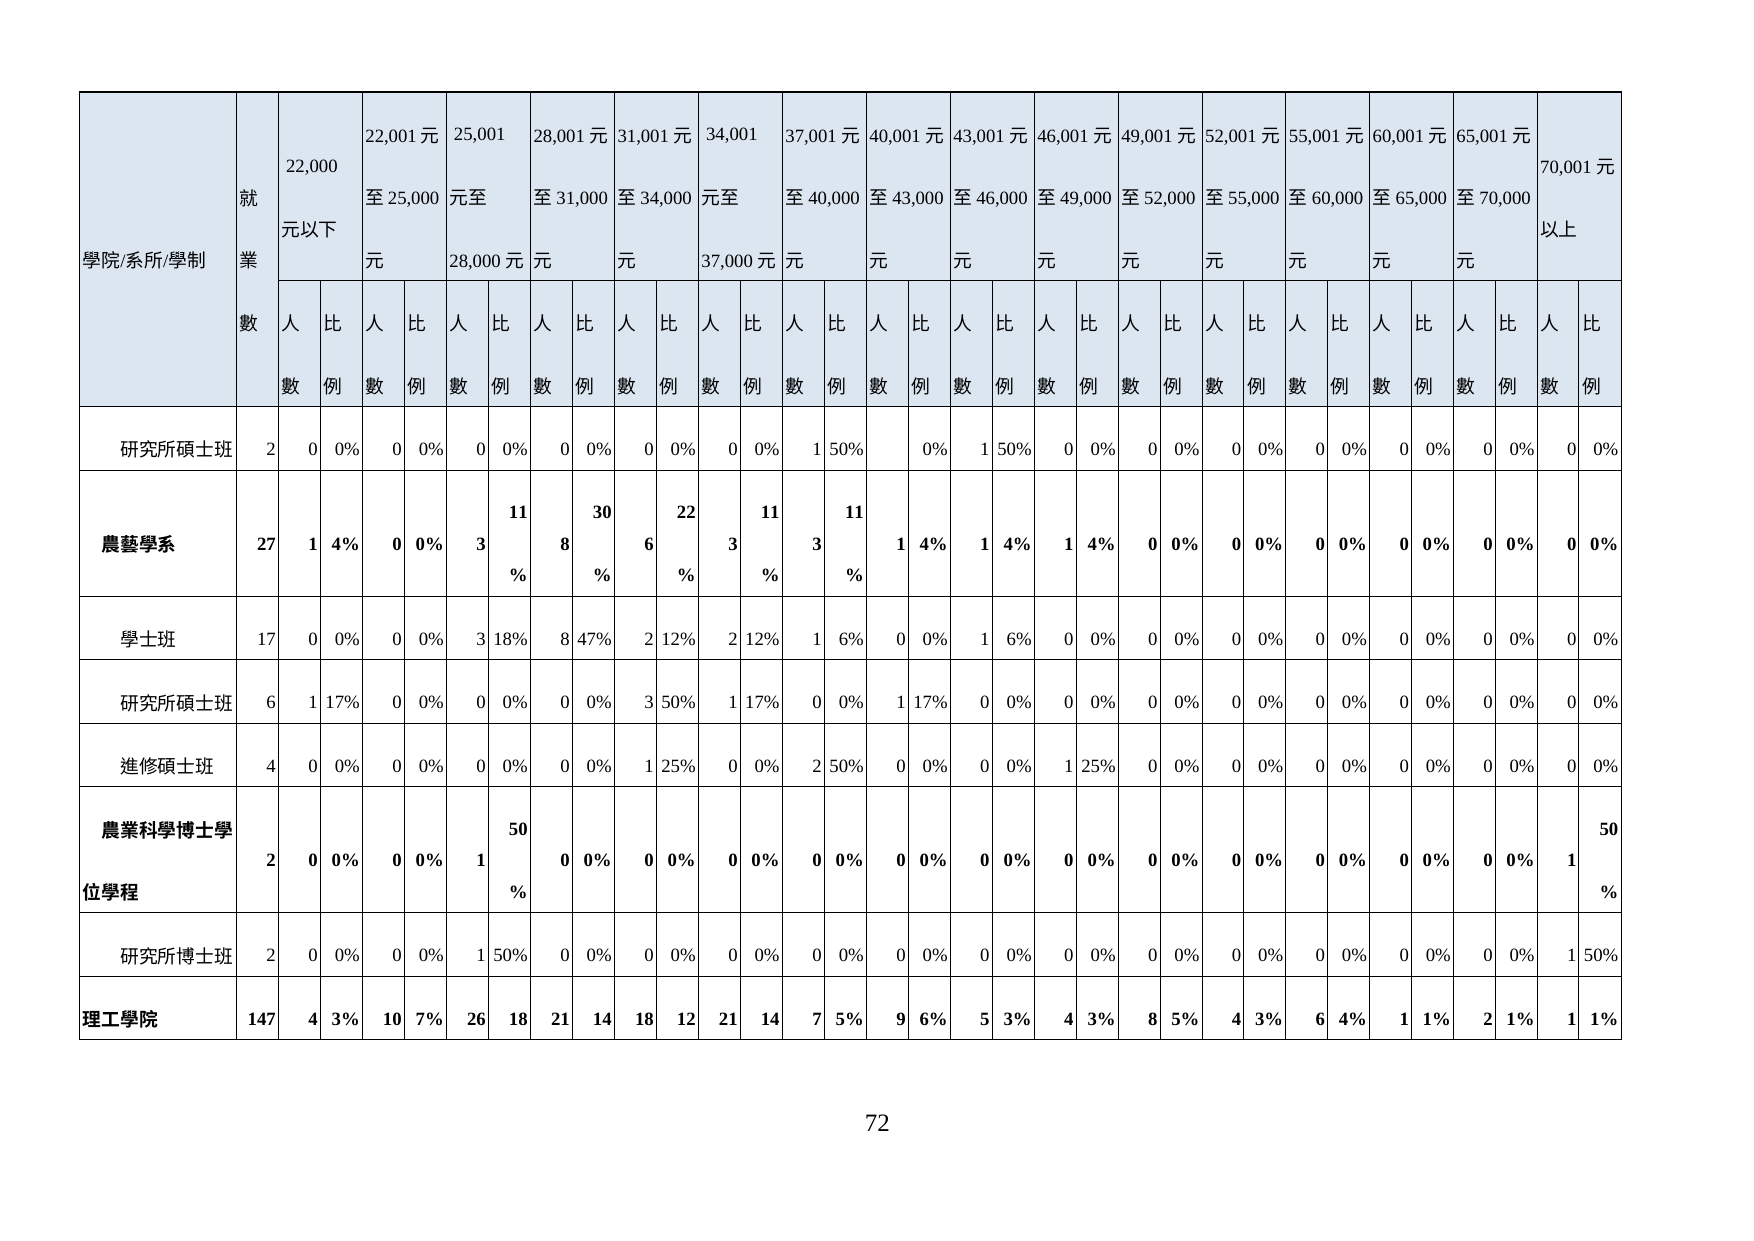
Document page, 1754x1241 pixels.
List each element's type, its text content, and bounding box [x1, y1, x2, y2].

table_cell 比例 [1579, 281, 1621, 406]
table_cell 6% [993, 597, 1034, 659]
table_cell 14 [741, 977, 782, 1039]
table_cell 0% [1579, 724, 1621, 786]
table_cell 1 [447, 913, 488, 976]
table_cell 25% [1077, 724, 1118, 786]
table_cell 0 [699, 787, 740, 912]
table_cell 1% [1496, 977, 1537, 1039]
table_header 34,001 元至 37,000 元 [699, 93, 782, 280]
table_cell 0 [1370, 660, 1411, 723]
table_header 22,001元至25,000 元 [363, 93, 446, 280]
table_cell 0% [489, 724, 530, 786]
table_cell 0 [1035, 407, 1076, 469]
table_header 37,001 元至 40,000 元 [783, 93, 866, 280]
table_cell 6 [237, 660, 278, 723]
table_cell 4 [1203, 977, 1243, 1039]
table_cell 5 [951, 977, 992, 1039]
table_cell 3% [1244, 977, 1285, 1039]
table_cell 12 [657, 977, 698, 1039]
table_cell 0% [741, 407, 782, 469]
table_cell 8 [1119, 977, 1160, 1039]
table_cell 人數 [363, 281, 404, 406]
table_cell 2 [237, 913, 278, 976]
table_cell 0% [1579, 597, 1621, 659]
table_cell 4 [1035, 977, 1076, 1039]
table_cell 比例 [1244, 281, 1285, 406]
table_cell 人數 [783, 281, 824, 406]
table_cell 0 [363, 724, 404, 786]
table_cell 0 [1454, 787, 1495, 912]
table_cell 4 [279, 977, 320, 1039]
table_cell 0% [741, 787, 782, 912]
table_cell 1 [951, 597, 992, 659]
table_cell 0 [1119, 724, 1160, 786]
table_cell 比例 [489, 281, 530, 406]
table_cell 0 [363, 597, 404, 659]
table_cell 0% [1328, 597, 1369, 659]
table_cell 3 [615, 660, 656, 723]
table_cell 0% [1328, 660, 1369, 723]
table_cell 1 [279, 471, 320, 596]
table_cell 人數 [615, 281, 656, 406]
table_cell [867, 407, 908, 469]
table_header 65,001 元至 70,000 元 [1454, 93, 1537, 280]
table_cell 人數 [1370, 281, 1411, 406]
table_cell 0% [1244, 407, 1285, 469]
table_cell 17% [909, 660, 950, 723]
table_cell 1 [1538, 787, 1578, 912]
table_cell 人數 [1538, 281, 1578, 406]
table_cell 0% [1412, 913, 1453, 976]
table_header 52,001 元至 55,000 元 [1203, 93, 1285, 280]
table_cell 0 [699, 724, 740, 786]
table_cell 0 [279, 407, 320, 469]
table_cell 人數 [1454, 281, 1495, 406]
table_cell 0 [867, 597, 908, 659]
table_cell 人數 [1035, 281, 1076, 406]
table_cell 8 [531, 597, 572, 659]
table_cell 0% [1161, 913, 1202, 976]
table_cell 比例 [657, 281, 698, 406]
table_cell 9 [867, 977, 908, 1039]
table_cell 0 [447, 660, 488, 723]
table_cell 50% [993, 407, 1034, 469]
table_cell 比例 [909, 281, 950, 406]
table_cell 0% [1077, 660, 1118, 723]
table_cell 0 [615, 787, 656, 912]
table_cell 0% [1328, 407, 1369, 469]
table_cell 0% [1244, 660, 1285, 723]
table_header 學院/系所/學制 [80, 93, 236, 406]
table_cell 50% [489, 787, 530, 912]
table_cell 人數 [1286, 281, 1327, 406]
table_cell 比例 [993, 281, 1034, 406]
table_cell 0 [1203, 597, 1243, 659]
table_cell 0 [1454, 913, 1495, 976]
table_header 60,001 元至 65,000 元 [1370, 93, 1453, 280]
table_cell 21 [531, 977, 572, 1039]
table_header 25,001 元至 28,000 元 [447, 93, 530, 280]
table_cell 0% [1496, 913, 1537, 976]
table_cell 2 [237, 407, 278, 469]
table_cell 2 [237, 787, 278, 912]
table_cell 0 [1203, 724, 1243, 786]
table_cell 0 [447, 724, 488, 786]
table_cell 0% [1328, 913, 1369, 976]
table_cell 0 [1035, 597, 1076, 659]
table_cell 6% [909, 977, 950, 1039]
table_cell 2 [783, 724, 824, 786]
table_cell 0% [321, 407, 362, 469]
table_cell 0% [1579, 660, 1621, 723]
table_cell 比例 [1496, 281, 1537, 406]
table_header 70,001 元以上 [1538, 93, 1621, 280]
table_cell 4% [909, 471, 950, 596]
table_cell 6 [615, 471, 656, 596]
table_cell 0 [1538, 407, 1578, 469]
table_cell 17% [321, 660, 362, 723]
table_cell 0 [1286, 407, 1327, 469]
table_header 49,001 元至 52,000 元 [1119, 93, 1202, 280]
table_cell 3% [993, 977, 1034, 1039]
table_cell 0% [489, 660, 530, 723]
table_cell 0% [1496, 597, 1537, 659]
table_cell 7 [783, 977, 824, 1039]
table_cell 0% [573, 660, 614, 723]
table_cell 147 [237, 977, 278, 1039]
table_cell 0% [1161, 471, 1202, 596]
table_cell 6 [1286, 977, 1327, 1039]
table_cell 0% [1412, 724, 1453, 786]
table_header 31,001 元至 34,000 元 [615, 93, 698, 280]
table_cell 人數 [867, 281, 908, 406]
table_header 55,001 元至 60,000 元 [1286, 93, 1369, 280]
table_cell 0 [615, 913, 656, 976]
table_cell 0% [993, 787, 1034, 912]
table_cell 18% [489, 597, 530, 659]
table_cell 0 [951, 724, 992, 786]
table_cell 比例 [741, 281, 782, 406]
table_cell 0 [1370, 913, 1411, 976]
table_cell 0% [993, 724, 1034, 786]
table_cell 比例 [1161, 281, 1202, 406]
table_cell 0 [1035, 913, 1076, 976]
table_header 43,001 元至 46,000 元 [951, 93, 1034, 280]
table_cell 0% [405, 787, 446, 912]
table_cell 0% [1496, 724, 1537, 786]
table_cell 0% [1161, 787, 1202, 912]
table_cell 0% [1077, 597, 1118, 659]
table_cell 47% [573, 597, 614, 659]
table_cell 0% [573, 787, 614, 912]
table_cell 8 [531, 471, 572, 596]
table_cell 0 [867, 724, 908, 786]
table_cell 0 [1370, 407, 1411, 469]
table_cell 21 [699, 977, 740, 1039]
table_header 46,001 元至 49,000 元 [1035, 93, 1118, 280]
table_cell 10 [363, 977, 404, 1039]
table_cell 0% [1244, 597, 1285, 659]
table_cell 0% [1579, 407, 1621, 469]
table_cell 0% [321, 597, 362, 659]
table_cell 27 [237, 471, 278, 596]
table_cell 3 [447, 471, 488, 596]
table_cell 0 [1203, 407, 1243, 469]
table_cell 0 [1286, 724, 1327, 786]
table_cell 0% [825, 913, 866, 976]
table_cell 50% [825, 407, 866, 469]
table_cell 0 [1538, 471, 1578, 596]
table_cell 1% [1412, 977, 1453, 1039]
table_cell 0 [699, 913, 740, 976]
table_cell 0 [1286, 471, 1327, 596]
table_cell 1 [783, 407, 824, 469]
table_cell 0 [1119, 660, 1160, 723]
table_cell 0% [741, 724, 782, 786]
table_cell 0% [993, 913, 1034, 976]
table_cell 人數 [447, 281, 488, 406]
table_cell 0% [1496, 407, 1537, 469]
table_cell 人數 [531, 281, 572, 406]
table_cell 0 [1538, 660, 1578, 723]
table_cell 比例 [825, 281, 866, 406]
table_cell 人數 [1119, 281, 1160, 406]
table_cell 比例 [1328, 281, 1369, 406]
table_cell 0 [1538, 597, 1578, 659]
table_header 22,000 元以下 [279, 93, 362, 280]
table_cell 4% [1328, 977, 1369, 1039]
table_cell 0 [1119, 407, 1160, 469]
table_cell 1 [1538, 977, 1578, 1039]
table_header 28,001 元至 31,000 元 [531, 93, 614, 280]
table_cell 0% [1412, 660, 1453, 723]
table_cell 1 [951, 471, 992, 596]
table_cell 進修碩士班 [80, 724, 236, 786]
table_cell 2 [1454, 977, 1495, 1039]
table_header 40,001 元至 43,000 元 [867, 93, 950, 280]
table_cell 0% [573, 407, 614, 469]
table_cell 0% [405, 724, 446, 786]
table_cell 0% [909, 787, 950, 912]
table_cell 0 [363, 471, 404, 596]
table_cell 0 [867, 913, 908, 976]
table_cell 12% [657, 597, 698, 659]
table_cell 0% [909, 724, 950, 786]
table_cell 11% [825, 471, 866, 596]
table_cell 0 [363, 787, 404, 912]
table_cell 0% [1412, 597, 1453, 659]
table_cell 0% [1161, 660, 1202, 723]
table_cell 1 [867, 471, 908, 596]
table_cell 0 [1286, 597, 1327, 659]
table_cell 0 [867, 787, 908, 912]
table_cell 0% [1328, 787, 1369, 912]
table_cell 0 [531, 407, 572, 469]
table_cell 0 [1203, 471, 1243, 596]
table_cell 1% [1579, 977, 1621, 1039]
table_header 就業數 [237, 93, 278, 406]
table_cell 0% [909, 597, 950, 659]
table_cell 0% [405, 597, 446, 659]
table_cell 0 [531, 724, 572, 786]
table_cell 0 [951, 913, 992, 976]
table_cell 0 [783, 787, 824, 912]
table_cell 0% [1496, 787, 1537, 912]
table_cell 0% [321, 913, 362, 976]
table_cell 17% [741, 660, 782, 723]
table_cell 2 [615, 597, 656, 659]
table_cell 0% [405, 407, 446, 469]
table_cell 1 [867, 660, 908, 723]
table_cell 0 [1286, 787, 1327, 912]
table_cell 1 [615, 724, 656, 786]
table_cell 0% [1244, 913, 1285, 976]
table_cell 0% [1328, 471, 1369, 596]
table_cell 0% [1077, 407, 1118, 469]
table_cell 0 [1119, 787, 1160, 912]
table_cell 研究所博士班 [80, 913, 236, 976]
table_cell 0% [909, 407, 950, 469]
table_cell 學士班 [80, 597, 236, 659]
table_cell 0% [1328, 724, 1369, 786]
table_cell 3 [447, 597, 488, 659]
table_cell 0 [951, 660, 992, 723]
table_cell 0 [363, 407, 404, 469]
table_cell 14 [573, 977, 614, 1039]
table_cell 1 [1538, 913, 1578, 976]
table_cell 0% [1077, 787, 1118, 912]
table_cell 0% [1496, 471, 1537, 596]
table_cell 0% [573, 724, 614, 786]
table_cell 50% [657, 660, 698, 723]
table_cell 0 [1203, 787, 1243, 912]
table_cell 25% [657, 724, 698, 786]
table_cell 比例 [321, 281, 362, 406]
table_cell 17 [237, 597, 278, 659]
table_cell 0 [1203, 913, 1243, 976]
table_cell 0 [1454, 407, 1495, 469]
table_cell 0% [1412, 407, 1453, 469]
table_cell 0% [489, 407, 530, 469]
table_cell 1 [447, 787, 488, 912]
table_cell 人數 [1203, 281, 1243, 406]
table_cell 0 [1454, 597, 1495, 659]
table_cell 人數 [279, 281, 320, 406]
table_cell 50% [489, 913, 530, 976]
table_cell 11% [741, 471, 782, 596]
table_cell 50% [1579, 913, 1621, 976]
table_cell 0% [1244, 724, 1285, 786]
table_cell 0% [1244, 471, 1285, 596]
table_cell 0 [1286, 913, 1327, 976]
table_cell 比例 [1077, 281, 1118, 406]
table_cell 0% [1161, 724, 1202, 786]
table_cell 2 [699, 597, 740, 659]
table_cell 18 [489, 977, 530, 1039]
table_cell 0% [405, 660, 446, 723]
table_cell 4% [321, 471, 362, 596]
table_cell 5% [1161, 977, 1202, 1039]
table_cell 0% [825, 660, 866, 723]
table_cell 26 [447, 977, 488, 1039]
table_cell 5% [825, 977, 866, 1039]
table_cell 0% [993, 660, 1034, 723]
table_cell 0 [1370, 597, 1411, 659]
table_cell 0 [279, 724, 320, 786]
table_cell 0 [1119, 597, 1160, 659]
table_cell 0% [909, 913, 950, 976]
table_cell 農藝學系 [80, 471, 236, 596]
table_cell 0% [321, 724, 362, 786]
table_cell 0 [279, 913, 320, 976]
table_cell 3% [321, 977, 362, 1039]
table_cell 0 [1370, 787, 1411, 912]
table_cell 3 [783, 471, 824, 596]
table_cell 0% [657, 913, 698, 976]
table_cell 0 [1370, 724, 1411, 786]
table_cell 0% [321, 787, 362, 912]
table_cell 研究所碩士班 [80, 660, 236, 723]
table_cell 3% [1077, 977, 1118, 1039]
table_cell 0 [1119, 471, 1160, 596]
table_cell 22% [657, 471, 698, 596]
table_cell 7% [405, 977, 446, 1039]
table_cell 0% [1412, 471, 1453, 596]
table_cell 人數 [951, 281, 992, 406]
table_cell 0 [279, 787, 320, 912]
table_cell 0 [783, 913, 824, 976]
table_cell 0 [363, 913, 404, 976]
table_cell 0% [1077, 913, 1118, 976]
table_cell 0 [1370, 471, 1411, 596]
table_cell 0% [741, 913, 782, 976]
table_cell 1 [699, 660, 740, 723]
table_cell 0% [657, 787, 698, 912]
table_cell 12% [741, 597, 782, 659]
table_cell 0% [1412, 787, 1453, 912]
table_cell 11% [489, 471, 530, 596]
table_cell 1 [279, 660, 320, 723]
table_cell 30% [573, 471, 614, 596]
table_cell 0 [783, 660, 824, 723]
table_cell 0 [447, 407, 488, 469]
table_cell 0% [405, 471, 446, 596]
table_cell 0 [1035, 787, 1076, 912]
table_cell 1 [783, 597, 824, 659]
table_cell 比例 [405, 281, 446, 406]
table_cell 0% [657, 407, 698, 469]
table_cell 農業科學博士學位學程 [80, 787, 236, 912]
table_cell 0 [1538, 724, 1578, 786]
table_cell 0% [825, 787, 866, 912]
table_cell 研究所碩士班 [80, 407, 236, 469]
table_cell 0 [531, 660, 572, 723]
table_cell 0% [1161, 407, 1202, 469]
table_cell 1 [951, 407, 992, 469]
table_cell 0% [405, 913, 446, 976]
table_cell 0 [615, 407, 656, 469]
table_cell 比例 [573, 281, 614, 406]
table_cell 0% [1579, 471, 1621, 596]
table_cell 比例 [1412, 281, 1453, 406]
table_cell 0 [279, 597, 320, 659]
table_cell 50% [825, 724, 866, 786]
table_cell 0 [1119, 913, 1160, 976]
table_cell 4 [237, 724, 278, 786]
table_cell 人數 [699, 281, 740, 406]
table_cell 0% [1496, 660, 1537, 723]
table_cell 0 [531, 913, 572, 976]
table_cell 0% [573, 913, 614, 976]
table_cell 0 [1286, 660, 1327, 723]
table_cell 0 [699, 407, 740, 469]
table_cell 4% [993, 471, 1034, 596]
table_cell 1 [1035, 724, 1076, 786]
table_cell 3 [699, 471, 740, 596]
table_cell 4% [1077, 471, 1118, 596]
table_cell 0% [1244, 787, 1285, 912]
table_cell 0 [1454, 660, 1495, 723]
table_cell 0 [363, 660, 404, 723]
table_cell 0 [1454, 724, 1495, 786]
table_cell 6% [825, 597, 866, 659]
table_cell 1 [1370, 977, 1411, 1039]
table_cell 1 [1035, 471, 1076, 596]
table_cell 0% [1161, 597, 1202, 659]
table_cell 0 [951, 787, 992, 912]
table_cell 0 [1035, 660, 1076, 723]
table_cell 18 [615, 977, 656, 1039]
table_cell 0 [1454, 471, 1495, 596]
table_cell 理工學院 [80, 977, 236, 1039]
table_cell 0 [1203, 660, 1243, 723]
table_cell 0 [531, 787, 572, 912]
table_cell 50% [1579, 787, 1621, 912]
